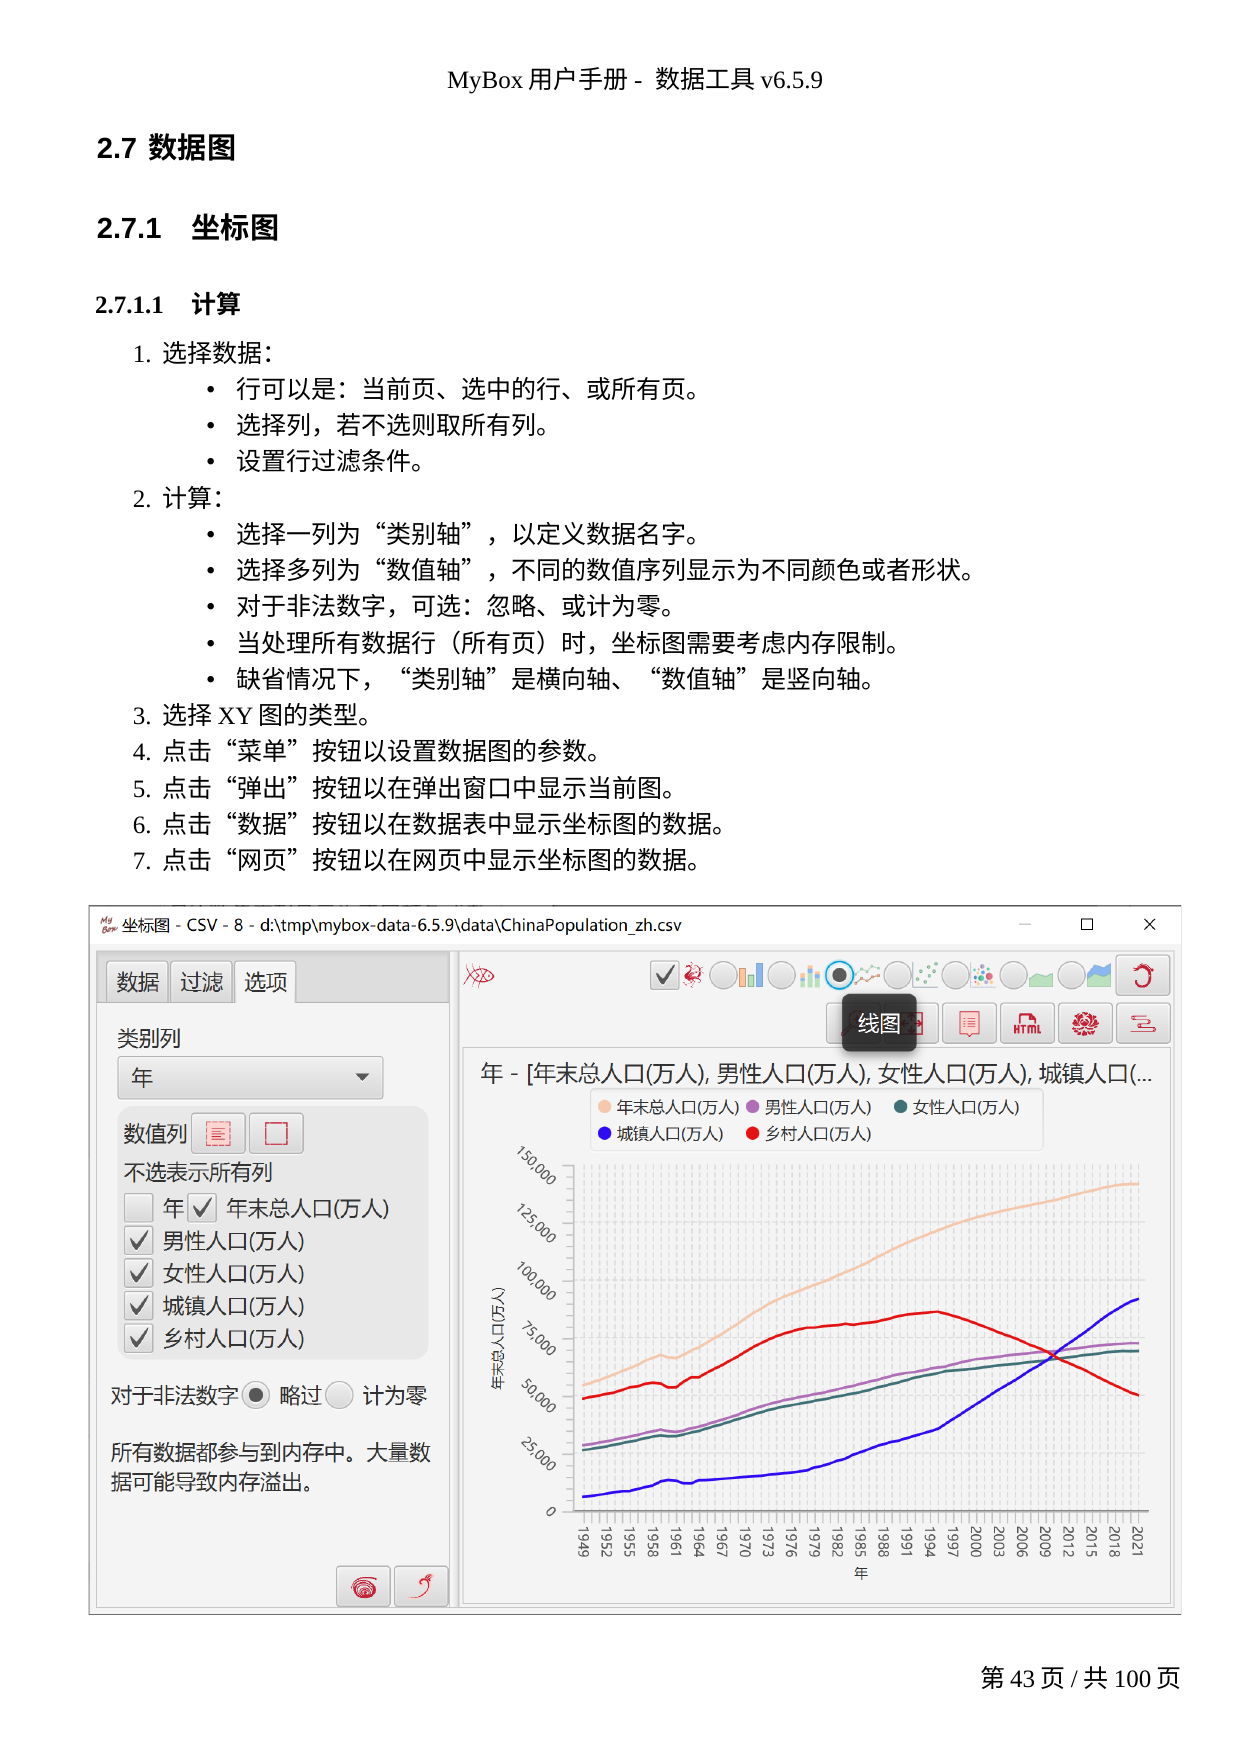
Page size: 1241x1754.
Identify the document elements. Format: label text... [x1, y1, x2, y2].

list 选择列，若不选则取所有列。 [206, 406, 1181, 442]
list 当处理所有数据行（所有页）时，坐标图需要考虑内存限制。 [206, 623, 1181, 659]
list 点击“数据”按钮以在数据表中显示坐标图的数据。 [133, 804, 1181, 841]
list 对于非法数字，可选：忽略、或计为零。 [206, 587, 1181, 623]
subtitle 计算 [88, 284, 1181, 321]
list 选择XY图的类型。 [133, 696, 1181, 732]
subtitle 数据图 [88, 125, 1181, 167]
list 点击“网页”按钮以在网页中显示坐标图的数据。 [133, 841, 1181, 877]
list 缺省情况下，“类别轴”是横向轴、“数值轴”是竖向轴。 [206, 659, 1181, 696]
list 行可以是：当前页、选中的行、或所有页。 [206, 369, 1181, 406]
list 设置行过滤条件。 [206, 442, 1181, 478]
picture [88, 905, 1182, 1615]
list 选择数据： [133, 333, 1181, 369]
list 点击“弹出”按钮以在弹出窗口中显示当前图。 [133, 768, 1181, 804]
list 选择一列为“类别轴”，以定义数据名字。 [206, 514, 1181, 551]
list 点击“菜单”按钮以设置数据图的参数。 [133, 732, 1181, 768]
list 计算： [133, 478, 1181, 514]
list 选择多列为“数值轴”，不同的数值序列显示为不同颜色或者形状。 [206, 551, 1181, 587]
subtitle 坐标图 [88, 204, 1181, 247]
